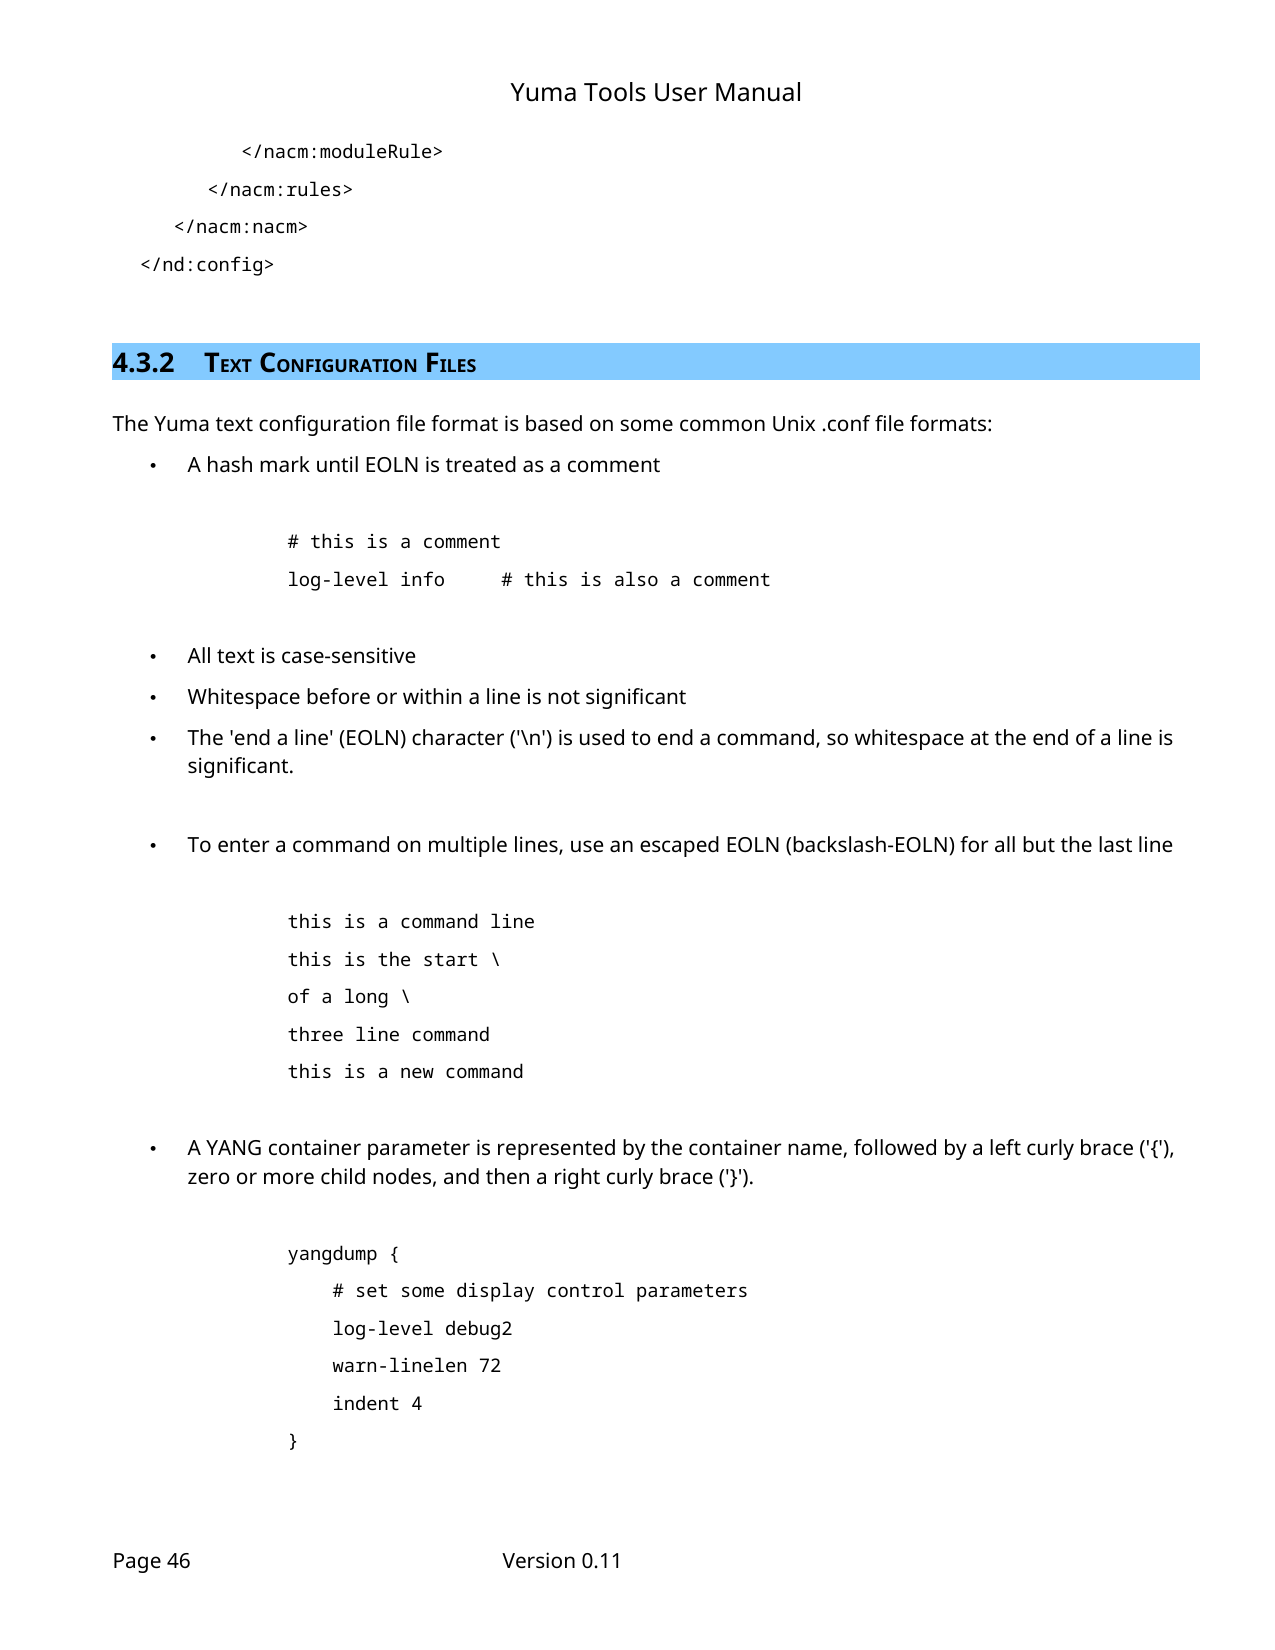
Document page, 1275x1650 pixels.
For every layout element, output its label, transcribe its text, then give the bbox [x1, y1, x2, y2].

text this is a command line [139, 908, 1200, 934]
text three line command [139, 1021, 1200, 1046]
text </nacm:moduleRule> [139, 138, 1200, 164]
text indent 4 [139, 1390, 1200, 1416]
list The 'end a line' (EOLN) character ('\n') is used to end a command, so whitespace at the end of a line is significant. [150, 723, 1200, 780]
text </nacm:nacm> [139, 213, 1200, 239]
text } [139, 1428, 1200, 1453]
text of a long \ [139, 983, 1200, 1009]
text </nacm:rules> [139, 176, 1200, 202]
list A hash mark until EOLN is treated as a comment [150, 450, 1200, 479]
text warn-linelen 72 [139, 1353, 1200, 1378]
list A YANG container parameter is represented by the container name, followed by a left curly brace ('{'), zero or more child nodes, and then a right curly brace ('}'). [150, 1133, 1200, 1190]
text The Yuma text configuration file format is based on some common Unix .conf file formats: [112, 409, 1200, 438]
list Whitespace before or within a line is not significant [150, 682, 1200, 711]
text # set some display control parameters [139, 1278, 1200, 1303]
text </nd:config> [139, 251, 1200, 277]
subtitle Text Configuration Files [112, 343, 1200, 380]
text log-level debug2 [139, 1315, 1200, 1341]
list All text is case-sensitive [150, 641, 1200, 669]
text this is a new command [139, 1058, 1200, 1084]
list To enter a command on multiple lines, use an escaped EOLN (backslash-EOLN) for all but the last line [150, 830, 1200, 858]
text log-level info # this is also a comment [139, 566, 1200, 592]
text this is the start \ [139, 946, 1200, 971]
text # this is a comment [139, 529, 1200, 554]
text yangdump { [139, 1240, 1200, 1266]
